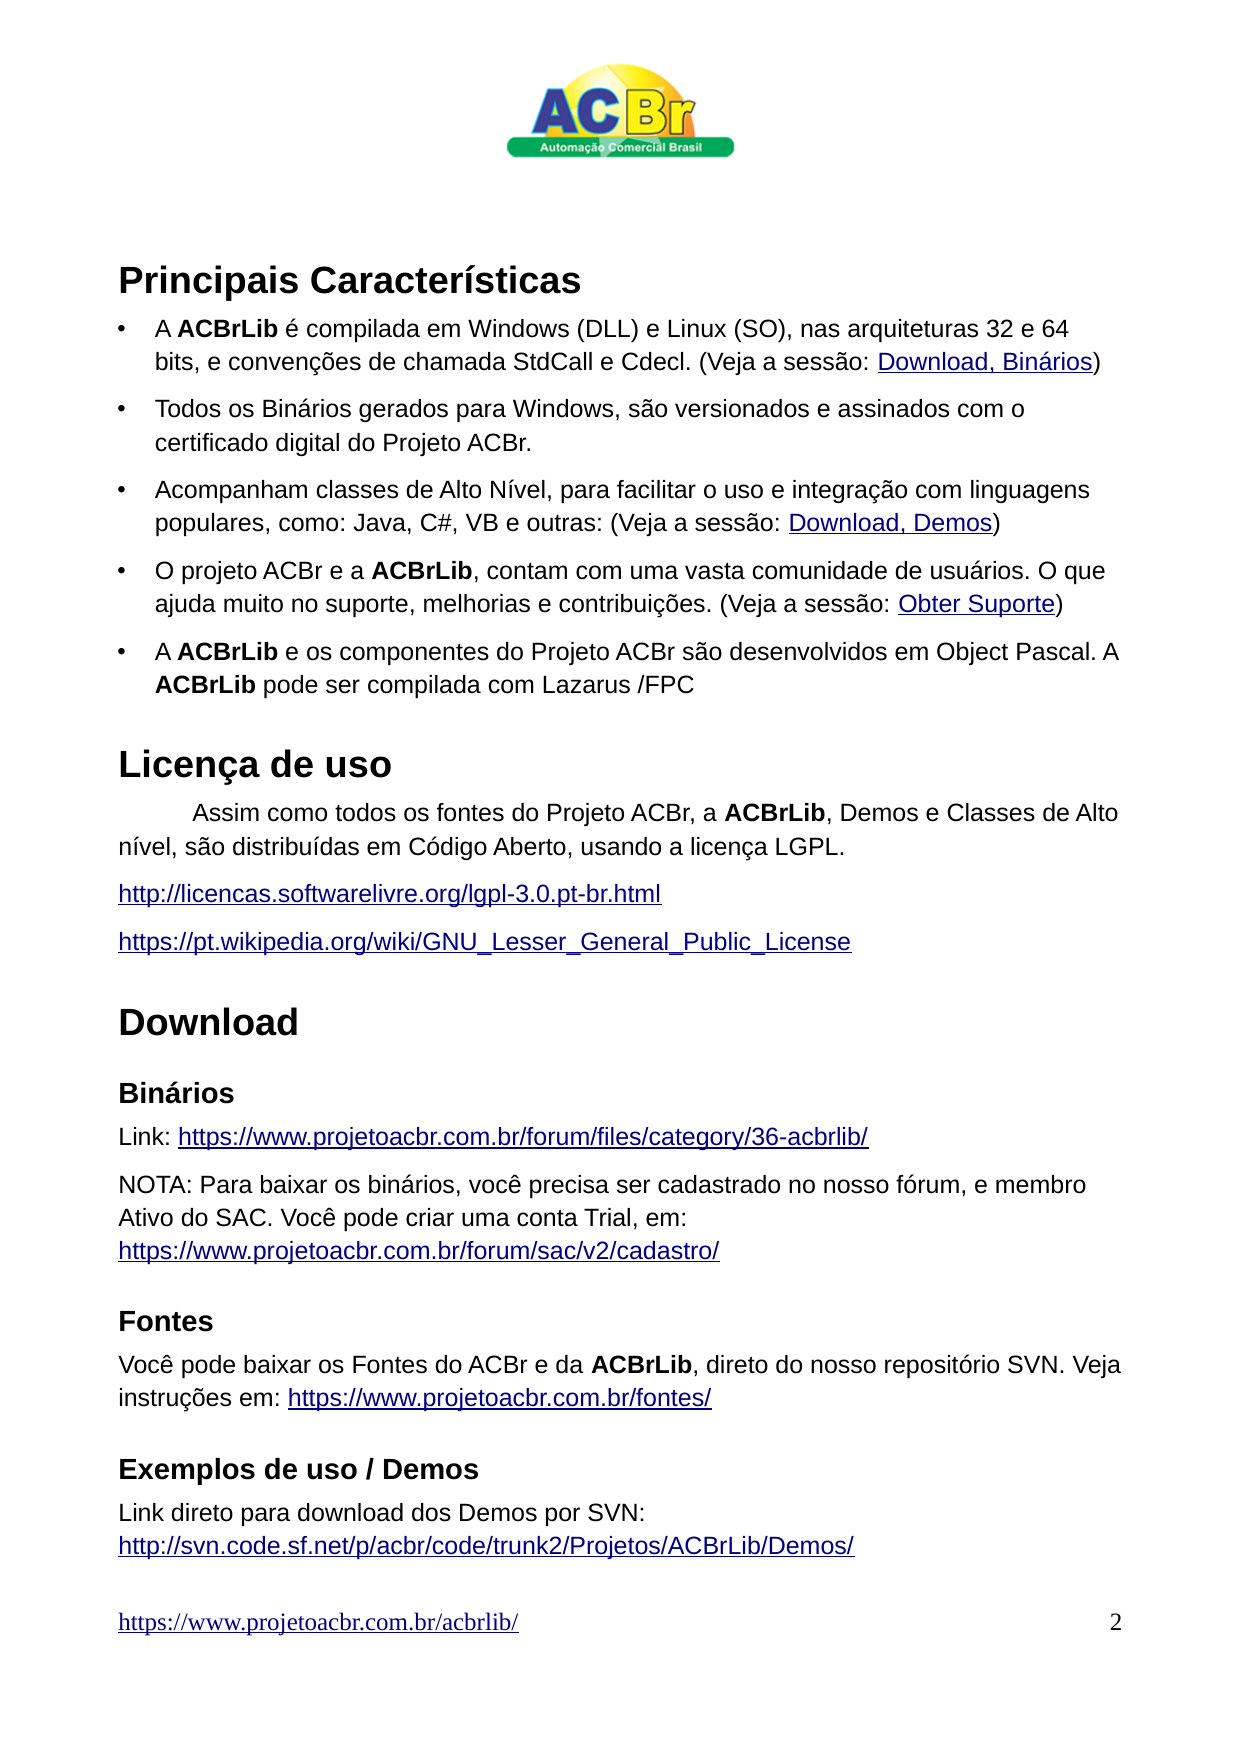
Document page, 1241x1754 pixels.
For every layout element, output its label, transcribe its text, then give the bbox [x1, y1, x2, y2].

subtitle Binários [118, 1076, 1122, 1110]
text https://pt.wikipedia.org/wiki/GNU_Lesser_General_Public_License [118, 927, 1122, 955]
subtitle Principais Características [118, 257, 1122, 301]
list A ACBrLib e os componentes do Projeto ACBr são desenvolvidos em Object Pascal. A ACBrLib pode ser compilada com Lazarus /FPC [117, 637, 1122, 698]
subtitle Licença de uso [118, 742, 1122, 786]
subtitle Download [118, 999, 1122, 1043]
list A ACBrLib é compilada em Windows (DLL) e Linux (SO), nas arquiteturas 32 e 64 bits, e convenções de chamada StdCall e Cdecl. (Veja a sessão: Download, Binários) [117, 314, 1122, 376]
text Link direto para download dos Demos por SVN: http://svn.code.sf.net/p/acbr/code/trunk2/Projetos/ACBrLib/Demos/ [118, 1498, 1122, 1560]
text NOTA: Para baixar os binários, você precisa ser cadastrado no nosso fórum, e membro Ativo do SAC. Você pode criar uma conta Trial, em: https://www.projetoacbr.com.br/forum/sac/v2/cadastro/ [118, 1170, 1122, 1265]
text Você pode baixar os Fontes do ACBr e da ACBrLib, direto do nosso repositório SVN. Veja instruções em: https://www.projetoacbr.com.br/fontes/ [118, 1350, 1122, 1412]
text Assim como todos os fontes do Projeto ACBr, a ACBrLib, Demos e Classes de Alto nível, são distribuídas em Código Aberto, usando a licença LGPL. [118, 798, 1122, 860]
text http://licencas.softwarelivre.org/lgpl-3.0.pt-br.html [118, 879, 1122, 908]
picture [489, 53, 751, 167]
list O projeto ACBr e a ACBrLib, contam com uma vasta comunidade de usuários. O que ajuda muito no suporte, melhorias e contribuições. (Veja a sessão: Obter Suporte) [117, 556, 1122, 618]
list Acompanham classes de Alto Nível, para facilitar o uso e integração com linguagens populares, como: Java, C#, VB e outras: (Veja a sessão: Download, Demos) [117, 475, 1122, 537]
subtitle Exemplos de uso / Demos [118, 1452, 1122, 1485]
text Link: https://www.projetoacbr.com.br/forum/files/category/36-acbrlib/ [118, 1122, 1122, 1151]
list Todos os Binários gerados para Windows, são versionados e assinados com o certificado digital do Projeto ACBr. [117, 394, 1122, 456]
subtitle Fontes [118, 1304, 1122, 1338]
